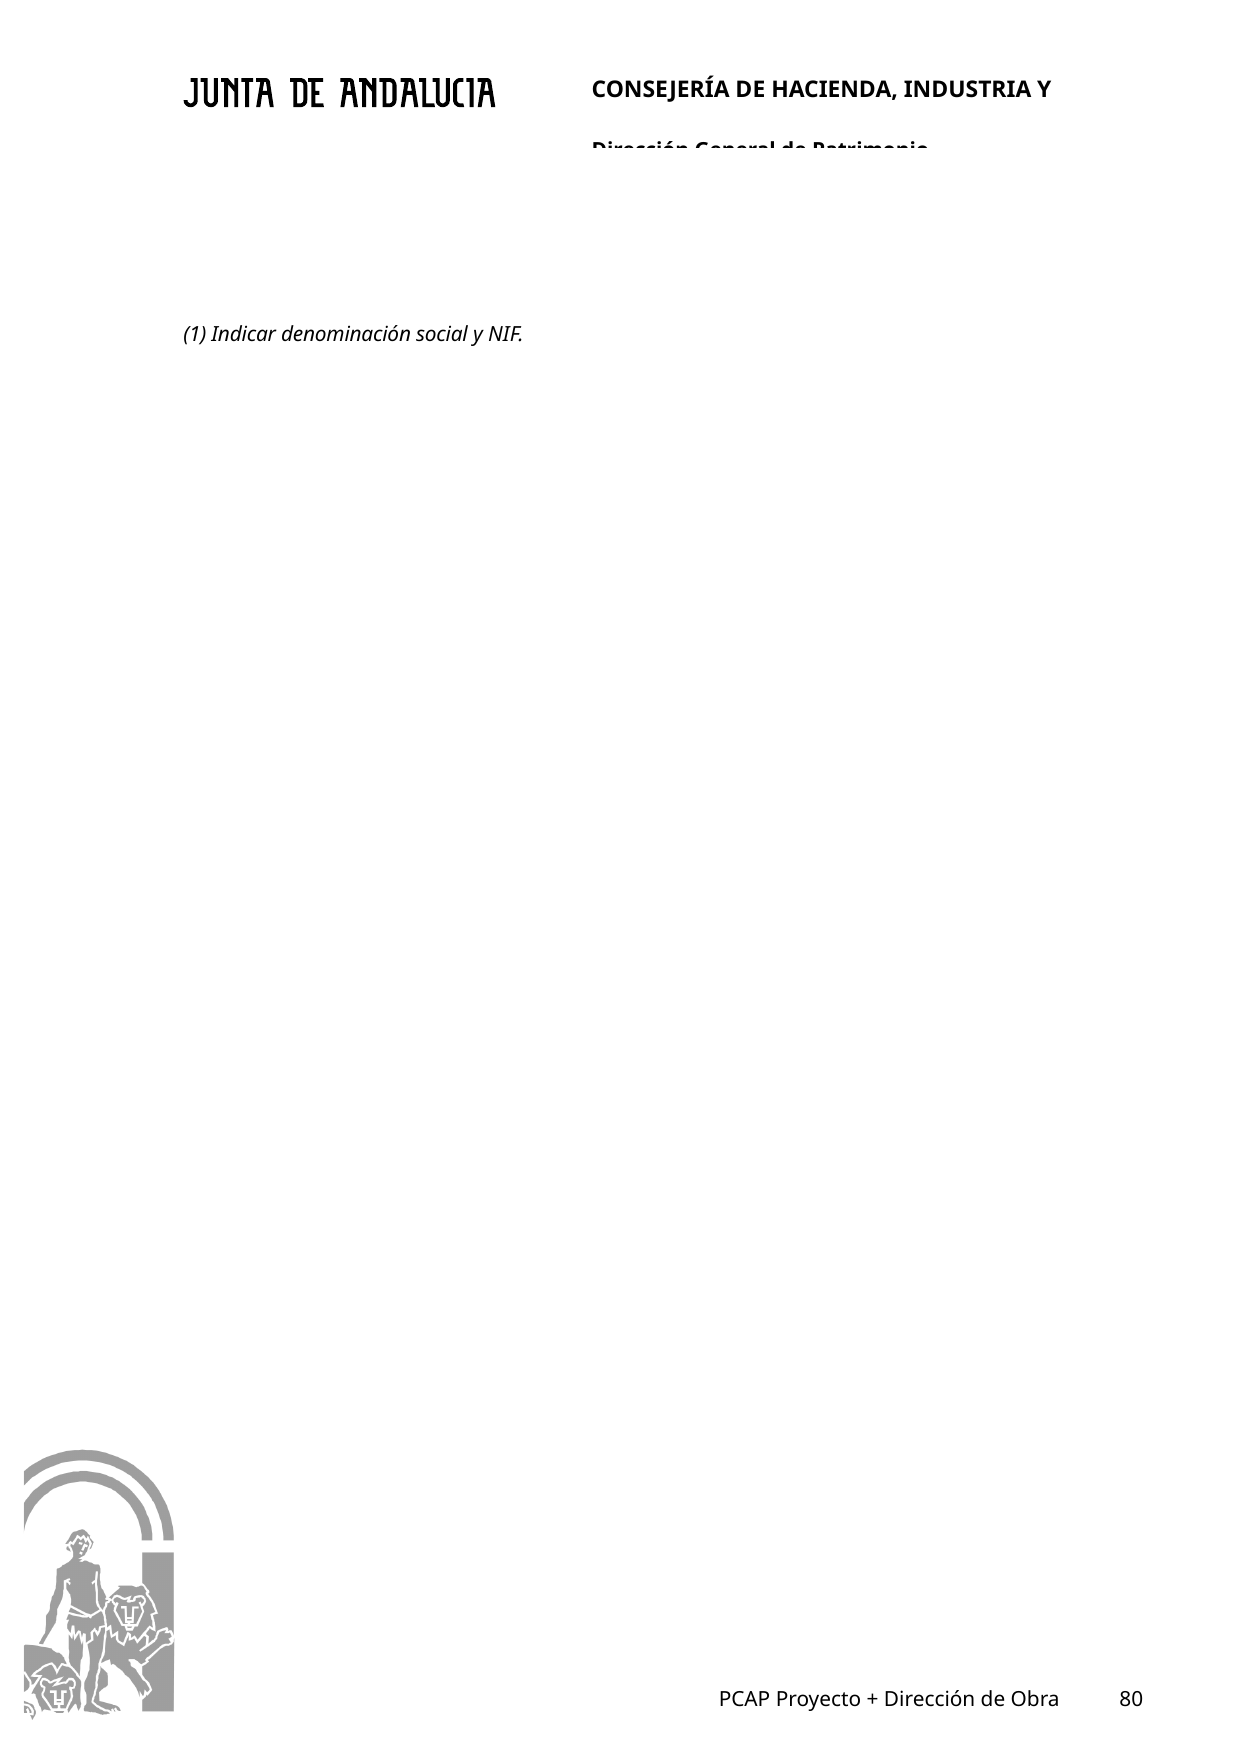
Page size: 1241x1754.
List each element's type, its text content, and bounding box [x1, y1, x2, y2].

text (1) Indicar denominación social y NIF. [183, 319, 1140, 348]
